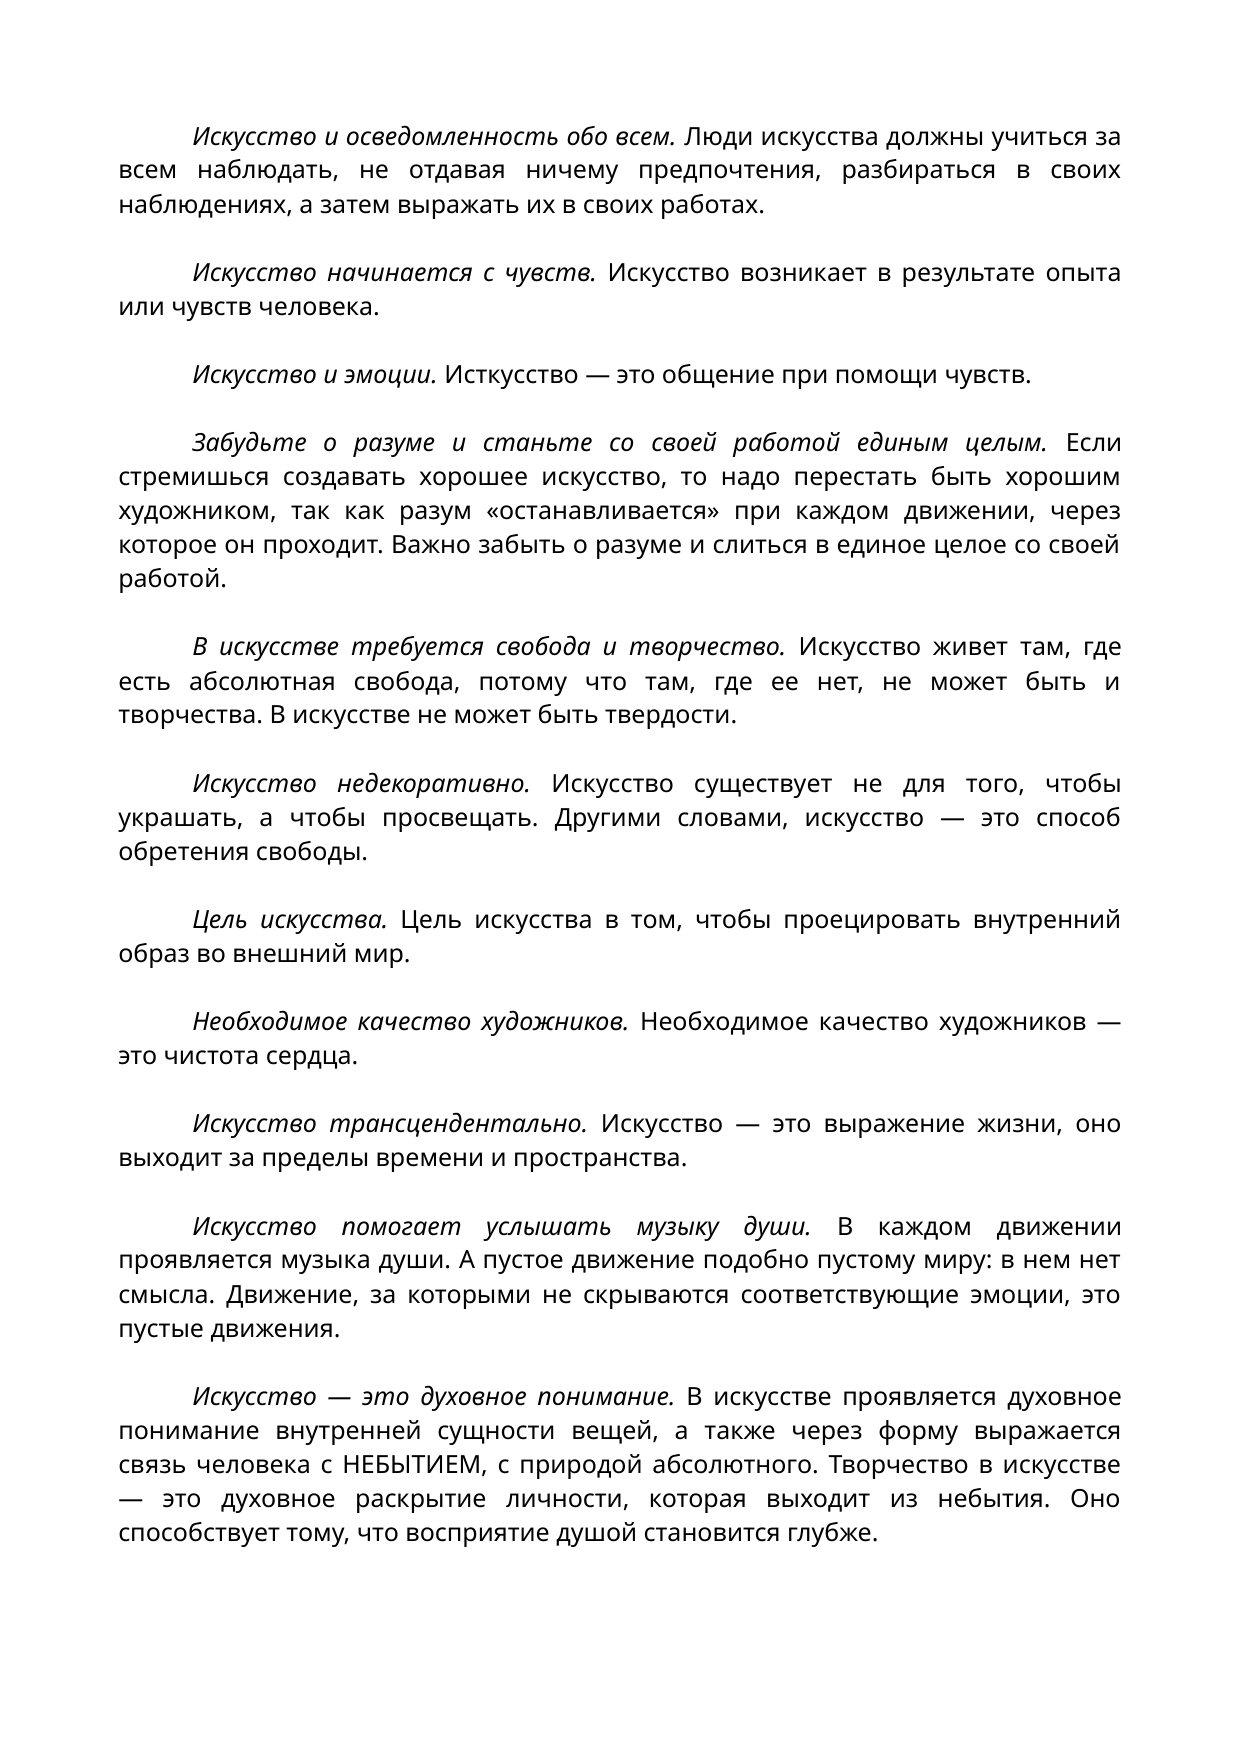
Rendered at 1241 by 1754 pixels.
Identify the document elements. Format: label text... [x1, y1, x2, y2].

text Забудьте о разуме и станьте со своей работой единым целым. Если стремишься создавать хорошее искусство, то надо перестать быть хорошим художником, так как разум «останавливается» при каждом движении, через которое он проходит. Важно забыть о разуме и слиться в единое целое со своей работой. [118, 425, 1122, 595]
text Искусство трансцендентально. Искусство — это выражение жизни, оно выходит за пределы времени и пространства. [118, 1106, 1122, 1174]
text Искусство помогает услышать музыку души. В каждом движении проявляется музыка души. А пустое движение подобно пустому миру: в нем нет смысла. Движение, за которыми не скрываются соответствующие эмоции, это пустые движения. [118, 1208, 1122, 1344]
text Искусство начинается с чувств. Искусство возникает в результате опыта или чувств человека. [118, 254, 1122, 322]
text Искусство и эмоции. Исткусство — это общение при помощи чувств. [118, 357, 1122, 391]
text Искусство — это духовное понимание. В искусстве проявляется духовное понимание внутренней сущности вещей, а также через форму выражается связь человека с НЕБЫТИЕМ, с природой абсолютного. Творчество в искусстве — это духовное раскрытие личности, которая выходит из небытия. Оно способствует тому, что восприятие душой становится глубже. [118, 1378, 1122, 1549]
text Искусство недекоративно. Искусство существует не для того, чтобы украшать, а чтобы просвещать. Другими словами, искусство — это способ обретения свободы. [118, 765, 1122, 867]
text Цель искусства. Цель искусства в том, чтобы проецировать внутренний образ во внешний мир. [118, 902, 1122, 970]
text Необходимое качество художников. Необходимое качество художников — это чистота сердца. [118, 1004, 1122, 1072]
text Искусство и осведомленность обо всем. Люди искусства должны учиться за всем наблюдать, не отдавая ничему предпочтения, разбираться в своих наблюдениях, а затем выражать их в своих работах. [118, 118, 1122, 220]
text В искусстве требуется свобода и творчество. Искусство живет там, где есть абсолютная свобода, потому что там, где ее нет, не может быть и творчества. В искусстве не может быть твердости. [118, 629, 1122, 731]
